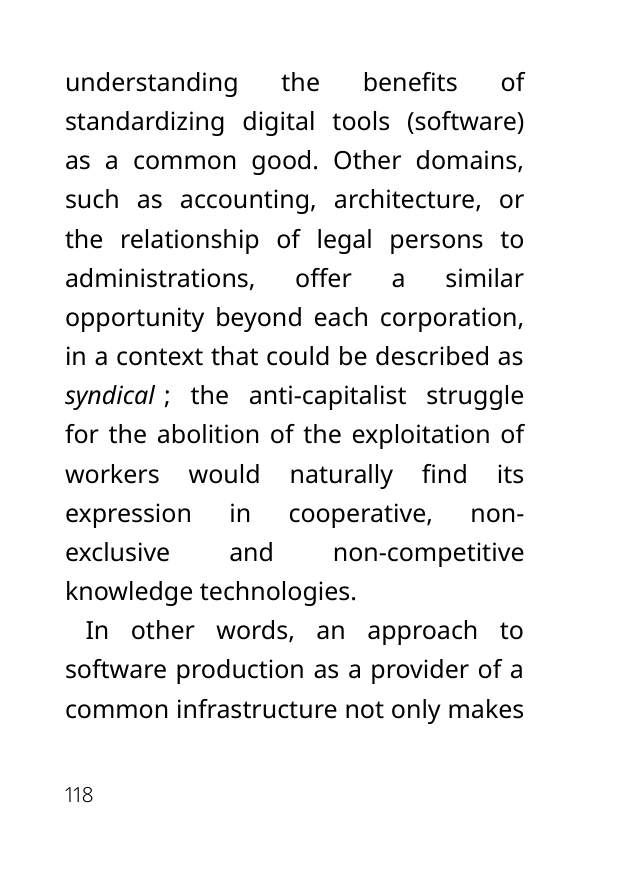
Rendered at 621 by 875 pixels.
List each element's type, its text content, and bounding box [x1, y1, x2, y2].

text understanding the benefits of standardizing digital tools (software) as a common good. Other domains, such as accounting, architecture, or the relationship of legal persons to administrations, offer a similar opportunity beyond each corporation, in a context that could be described as syndical ; the anti-capitalist struggle for the abolition of the exploitation of workers would naturally find its expression in cooperative, non-exclusive and non-competitive knowledge technologies. [65, 65, 524, 608]
text In other words, an approach to software production as a provider of a common infrastructure not only makes [65, 613, 524, 725]
